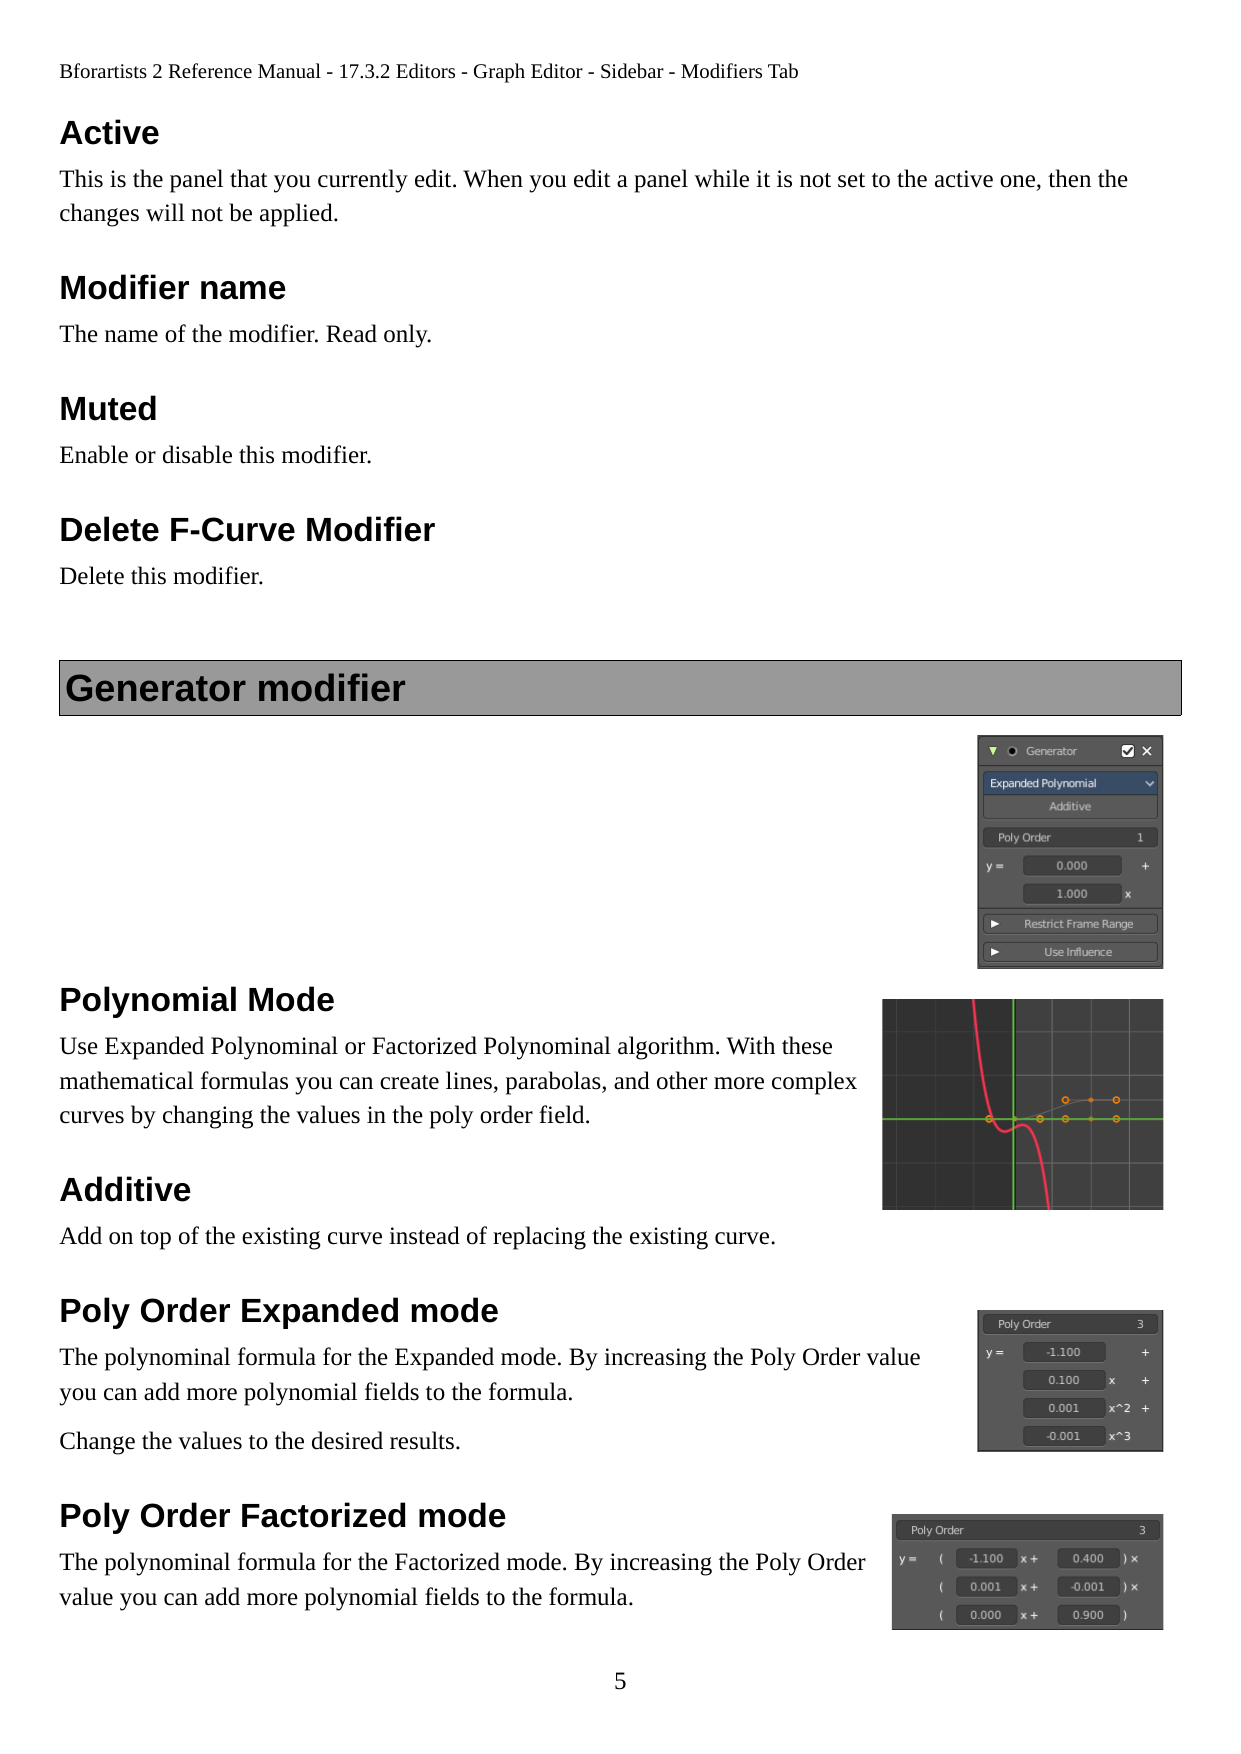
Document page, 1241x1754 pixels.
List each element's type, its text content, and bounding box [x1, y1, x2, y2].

subtitle Polynomial Mode [59, 980, 1181, 1019]
subtitle Delete F-Curve Modifier [59, 510, 1181, 549]
picture [977, 1310, 1164, 1452]
text The name of the modifier. Read only. [59, 319, 1181, 348]
subtitle Poly Order Expanded mode [59, 1291, 1181, 1330]
text Enable or disable this modifier. [59, 440, 1181, 469]
picture [891, 1514, 1164, 1630]
subtitle [1164, 1170, 1181, 1209]
text This is the panel that you currently edit. When you edit a panel while it is not set to the active one, then the changes will not be applied. [59, 164, 1181, 227]
subtitle Additive [59, 1170, 882, 1209]
text The polynominal formula for the Expanded mode. By increasing the Poly Order value you can add more polynomial fields to the formula. [59, 1342, 977, 1406]
table_header Generator modifier [60, 661, 1181, 715]
text Use Expanded Polynominal or Factorized Polynominal algorithm. With these mathematical formulas you can create lines, parabolas, and other more complex curves by changing the values in the poly order field. [59, 1031, 882, 1129]
text The polynominal formula for the Factorized mode. By increasing the Poly Order value you can add more polynomial fields to the formula. [59, 1547, 891, 1610]
text Delete this modifier. [59, 561, 1181, 590]
text Change the values to the desired results. [59, 1426, 1181, 1455]
subtitle Muted [59, 389, 1181, 428]
subtitle Active [59, 113, 1181, 151]
subtitle Modifier name [59, 268, 1181, 307]
picture [977, 735, 1164, 969]
picture [882, 999, 1164, 1210]
text Add on top of the existing curve instead of replacing the existing curve. [59, 1221, 1181, 1250]
subtitle Poly Order Factorized mode [59, 1496, 1181, 1534]
